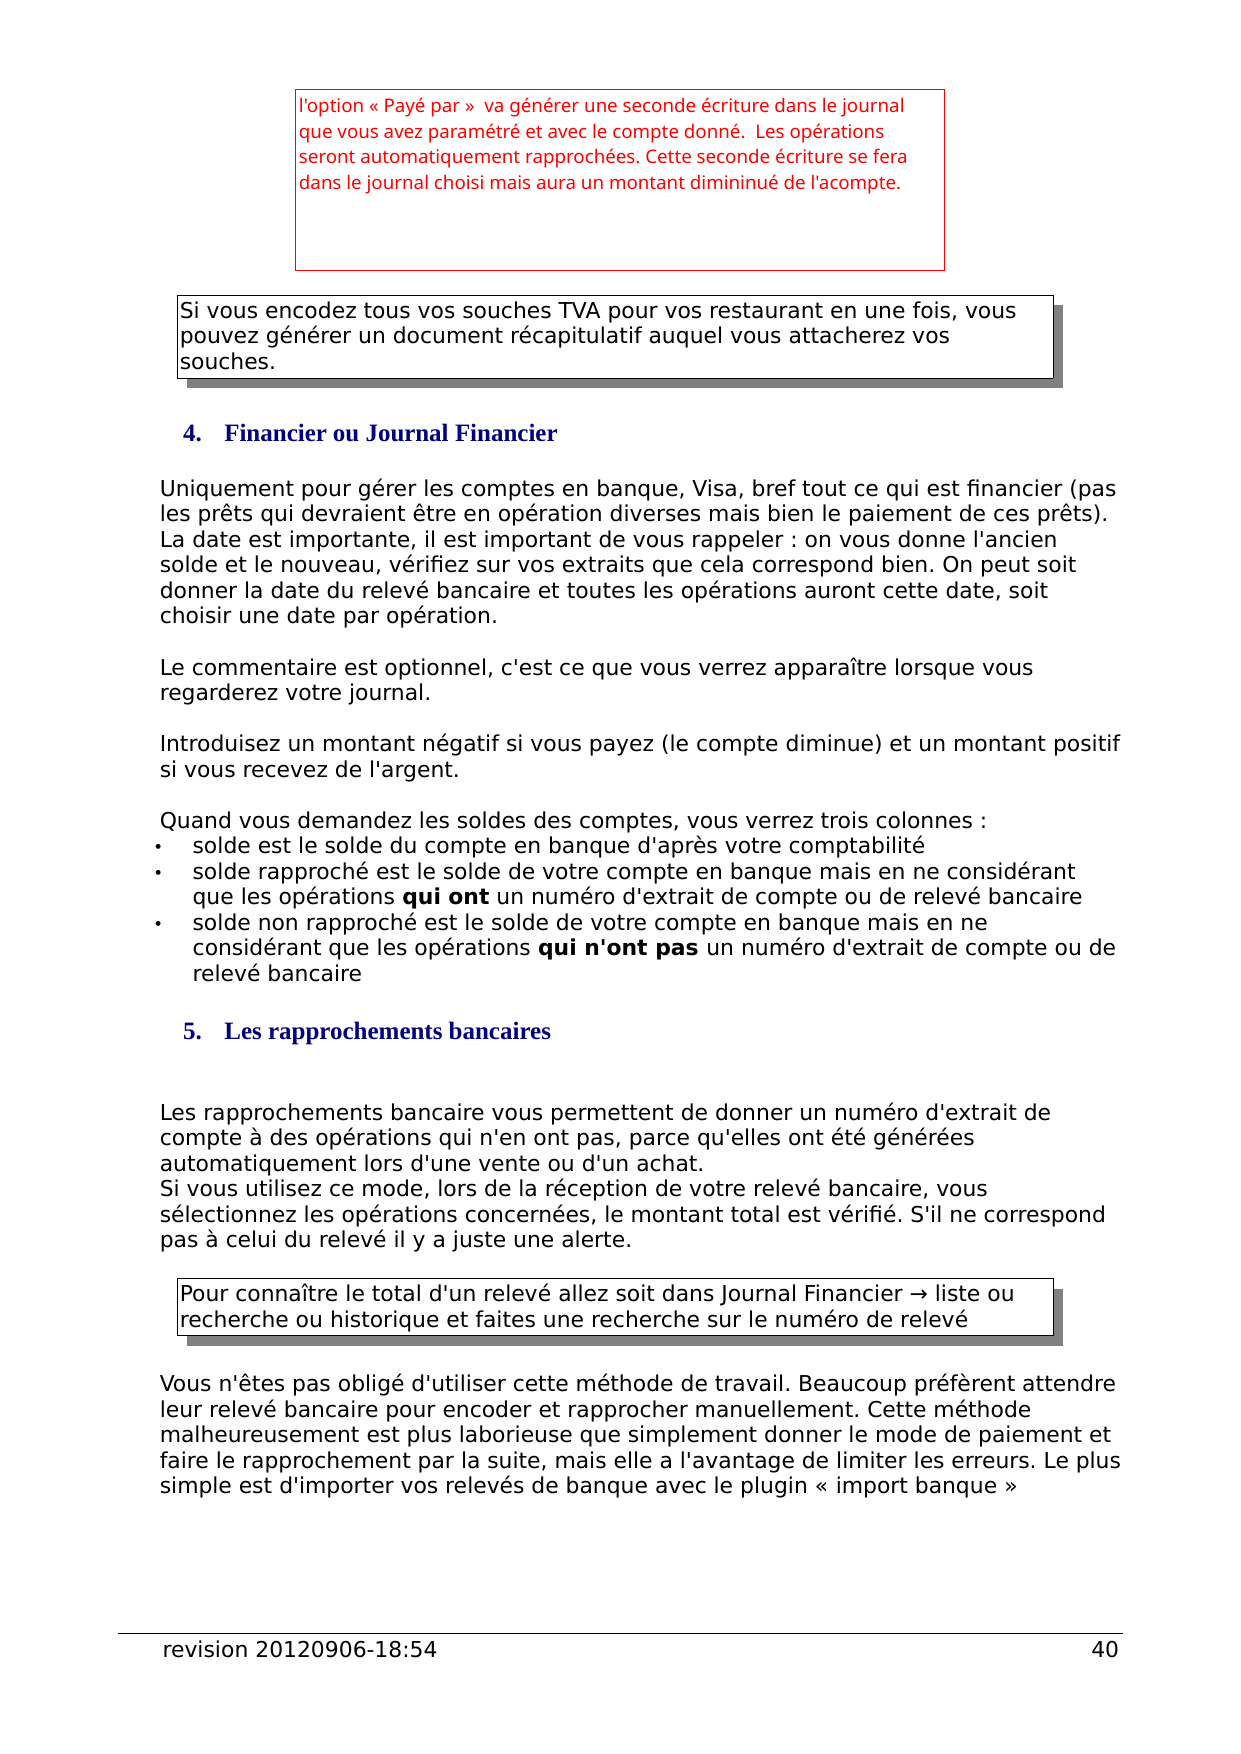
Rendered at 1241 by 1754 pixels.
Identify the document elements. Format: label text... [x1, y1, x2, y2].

text Les rapprochements bancaire vous permettent de donner un numéro d'extrait de compte à des opérations qui n'en ont pas, parce qu'elles ont été générées automatiquement lors d'une vente ou d'un achat. [159, 1099, 1123, 1176]
list solde non rapproché est le solde de votre compte en banque mais en ne considérant que les opérations qui n'ont pas un numéro d'extrait de compte ou de relevé bancaire [155, 910, 1123, 986]
text Uniquement pour gérer les comptes en banque, Visa, bref tout ce qui est financier (pas les prêts qui devraient être en opération diverses mais bien le paiement de ces prêts). [159, 476, 1123, 527]
text Quand vous demandez les soldes des comptes, vous verrez trois colonnes : [159, 808, 1123, 833]
subtitle Les rapprochements bancaires [177, 1016, 1123, 1044]
list solde rapproché est le solde de votre compte en banque mais en ne considérant que les opérations qui ont un numéro d'extrait de compte ou de relevé bancaire [155, 859, 1123, 910]
subtitle Financier ou Journal Financier [177, 418, 1123, 446]
text Si vous utilisez ce mode, lors de la réception de votre relevé bancaire, vous sélectionnez les opérations concernées, le montant total est vérifié. S'il ne correspond pas à celui du relevé il y a juste une alerte. [159, 1176, 1123, 1253]
text Introduisez un montant négatif si vous payez (le compte diminue) et un montant positif si vous recevez de l'argent. [159, 731, 1123, 782]
text l'option « Payé par » va générer une seconde écriture dans le journal que vous avez paramétré et avec le compte donné. Les opérations seront automatiquement rapprochées. Cette seconde écriture se fera dans le journal choisi mais aura un montant dimininué de l'acompte. [296, 90, 944, 194]
text Le commentaire est optionnel, c'est ce que vous verrez apparaître lorsque vous regarderez votre journal. [159, 654, 1123, 706]
list solde est le solde du compte en banque d'après votre comptabilité [155, 833, 1123, 859]
text Si vous encodez tous vos souches TVA pour vos restaurant en une fois, vous pouvez générer un document récapitulatif auquel vous attacherez vos souches. [178, 296, 1053, 378]
text La date est importante, il est important de vous rappeler : on vous donne l'ancien solde et le nouveau, vérifiez sur vos extraits que cela correspond bien. On peut soit donner la date du relevé bancaire et toutes les opérations auront cette date, soit choisir une date par opération. [159, 527, 1123, 629]
text Pour connaître le total d'un relevé allez soit dans Journal Financier → liste ou recherche ou historique et faites une recherche sur le numéro de relevé [178, 1279, 1053, 1335]
text Vous n'êtes pas obligé d'utiliser cette méthode de travail. Beaucoup préfèrent attendre leur relevé bancaire pour encoder et rapprocher manuellement. Cette méthode malheureusement est plus laborieuse que simplement donner le mode de paiement et faire le rapprochement par la suite, mais elle a l'avantage de limiter les erreurs. Le plus simple est d'importer vos relevés de banque avec le plugin « import banque » [159, 1371, 1123, 1499]
